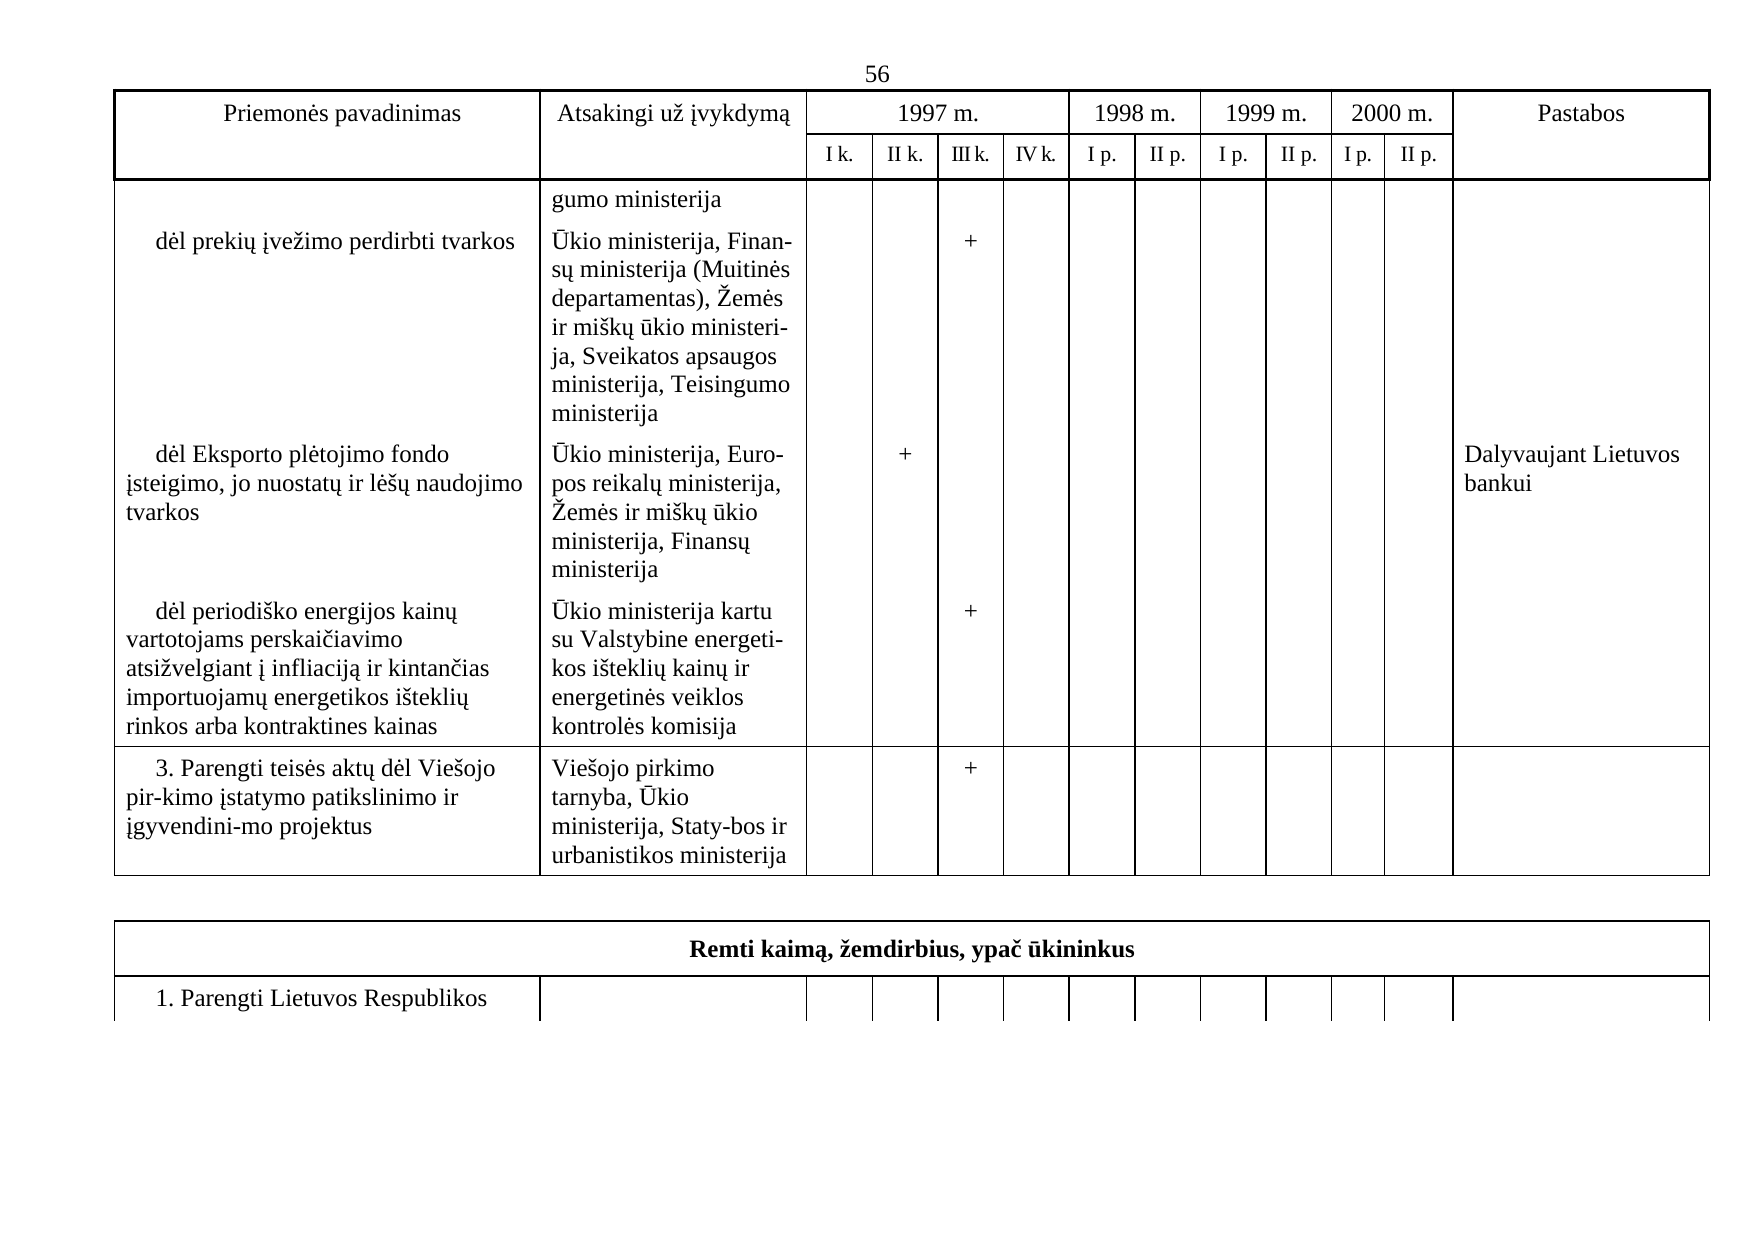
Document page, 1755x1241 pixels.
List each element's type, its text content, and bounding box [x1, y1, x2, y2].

table_cell [1385, 433, 1452, 589]
table_cell Remti kaimą, žemdirbius, ypač ūkininkus [115, 922, 1709, 975]
table_cell [1332, 876, 1384, 920]
table_cell [1069, 876, 1135, 920]
table_cell [1201, 433, 1265, 589]
table_cell II p. [1385, 135, 1452, 178]
table_cell [1004, 181, 1068, 219]
table_cell [939, 181, 1003, 219]
table_cell Viešojo pirkimo tarnyba, Ūkio ministerija, Staty-bos ir urbanistikos ministerija [541, 747, 806, 875]
table_cell [939, 977, 1003, 1021]
table_cell [541, 133, 806, 178]
table_header 2000 m. [1332, 92, 1452, 133]
table_cell [872, 876, 938, 920]
table_cell [1004, 747, 1068, 875]
table_cell [1004, 220, 1068, 433]
table_cell [1004, 876, 1069, 920]
table_cell [1136, 220, 1200, 433]
table_cell I k. [807, 135, 872, 178]
table_cell [1454, 590, 1709, 746]
table_cell [1332, 977, 1384, 1021]
table_cell IV k. [1004, 135, 1068, 178]
table_cell [1454, 133, 1708, 178]
table_cell [1385, 977, 1452, 1021]
table_header 1997 m. [807, 92, 1068, 133]
table_cell III k. [939, 135, 1003, 178]
table_cell [1136, 590, 1200, 746]
table_cell [1453, 876, 1709, 920]
table_cell [1332, 220, 1384, 433]
table_cell Ūkio ministerija kartu su Valstybine energeti-kos išteklių kainų ir energetinės veiklos kontrolės komisija [541, 590, 806, 746]
table_cell [116, 133, 539, 178]
table_cell [1267, 433, 1331, 589]
table_cell 1. Parengti Lietuvos Respublikos [115, 977, 539, 1021]
table_cell [807, 181, 872, 219]
table_cell [873, 747, 937, 875]
table_cell [807, 220, 872, 433]
table_cell [1267, 747, 1331, 875]
table_cell [1201, 220, 1265, 433]
table_cell Ūkio ministerija, Finan-sų ministerija (Muitinės departamentas), Žemės ir miškų ūkio ministeri-ja, Sveikatos apsaugos ministerija, Teisingumo ministerija [541, 220, 806, 433]
table_cell [807, 747, 872, 875]
table_cell [873, 181, 937, 219]
table_cell [1332, 181, 1384, 219]
table_cell Dalyvaujant Lietuvos bankui [1454, 433, 1709, 589]
table_cell [541, 977, 806, 1021]
table_cell [1200, 876, 1266, 920]
table_cell [873, 977, 937, 1021]
table_cell [1070, 181, 1134, 219]
table_cell [1070, 220, 1134, 433]
table_cell [1070, 433, 1134, 589]
table_cell [1267, 181, 1331, 219]
table_cell + [873, 433, 937, 589]
table_cell [939, 433, 1003, 589]
table_cell [1070, 747, 1134, 875]
table_cell [807, 590, 872, 746]
table_cell gumo ministerija [541, 181, 806, 219]
table_cell [1201, 181, 1265, 219]
table_cell [1332, 590, 1384, 746]
table_cell [873, 590, 937, 746]
table_header 1999 m. [1201, 92, 1331, 133]
table_cell [1267, 590, 1331, 746]
table_cell [938, 876, 1003, 920]
table_cell [1004, 977, 1068, 1021]
table_cell [1136, 977, 1200, 1021]
table_cell [1454, 747, 1709, 875]
table_cell [115, 876, 540, 920]
table_header Pastabos [1454, 92, 1708, 133]
table_cell + [939, 590, 1003, 746]
table_cell [1004, 590, 1068, 746]
table_cell [1454, 181, 1709, 219]
table_cell dėl Eksporto plėtojimo fondo įsteigimo, jo nuostatų ir lėšų naudojimo tvarkos [115, 433, 539, 589]
table_cell [1454, 977, 1709, 1021]
table_cell [1385, 181, 1452, 219]
table_cell [1385, 876, 1453, 920]
table_cell Ūkio ministerija, Euro-pos reikalų ministerija, Žemės ir miškų ūkio ministerija, Finansų ministerija [541, 433, 806, 589]
table_cell [873, 220, 937, 433]
table_cell [1136, 747, 1200, 875]
table_cell [1266, 876, 1332, 920]
table_cell [115, 181, 539, 219]
table_cell [1070, 977, 1134, 1021]
table_cell [1201, 747, 1265, 875]
table_cell [1385, 590, 1452, 746]
table_cell II p. [1136, 135, 1200, 178]
table_cell I p. [1332, 135, 1384, 178]
table_cell I p. [1070, 135, 1134, 178]
table_cell [1201, 590, 1265, 746]
table_cell [807, 876, 872, 920]
table_header Atsakingi už įvykdymą [541, 92, 806, 133]
table_cell [540, 876, 807, 920]
table_cell dėl prekių įvežimo perdirbti tvarkos [115, 220, 539, 433]
table_cell [807, 433, 872, 589]
table_cell [1332, 433, 1384, 589]
table_cell [1070, 590, 1134, 746]
table_cell + [939, 220, 1003, 433]
table_cell [807, 977, 872, 1021]
table_cell II p. [1267, 135, 1331, 178]
table_cell [1004, 433, 1068, 589]
table_cell [1136, 181, 1200, 219]
table_cell [1267, 220, 1331, 433]
table_cell dėl periodiško energijos kainų vartotojams perskaičiavimo atsižvelgiant į infliaciją ir kintančias importuojamų energetikos išteklių rinkos arba kontraktines kainas [115, 590, 539, 746]
table_cell [1267, 977, 1331, 1021]
table_cell [1136, 433, 1200, 589]
table_header Priemonės pavadinimas [116, 92, 539, 133]
table_cell [1385, 747, 1452, 875]
table_cell [1454, 220, 1709, 433]
table_header 1998 m. [1070, 92, 1200, 133]
table_cell + [939, 747, 1003, 875]
table_cell [1385, 220, 1452, 433]
table_cell [1201, 977, 1265, 1021]
table_cell 3. Parengti teisės aktų dėl Viešojo pir-kimo įstatymo patikslinimo ir įgyvendini-mo projektus [115, 747, 539, 875]
table_cell [1332, 747, 1384, 875]
table_cell I p. [1201, 135, 1265, 178]
table_cell [1135, 876, 1200, 920]
table_cell II k. [873, 135, 937, 178]
